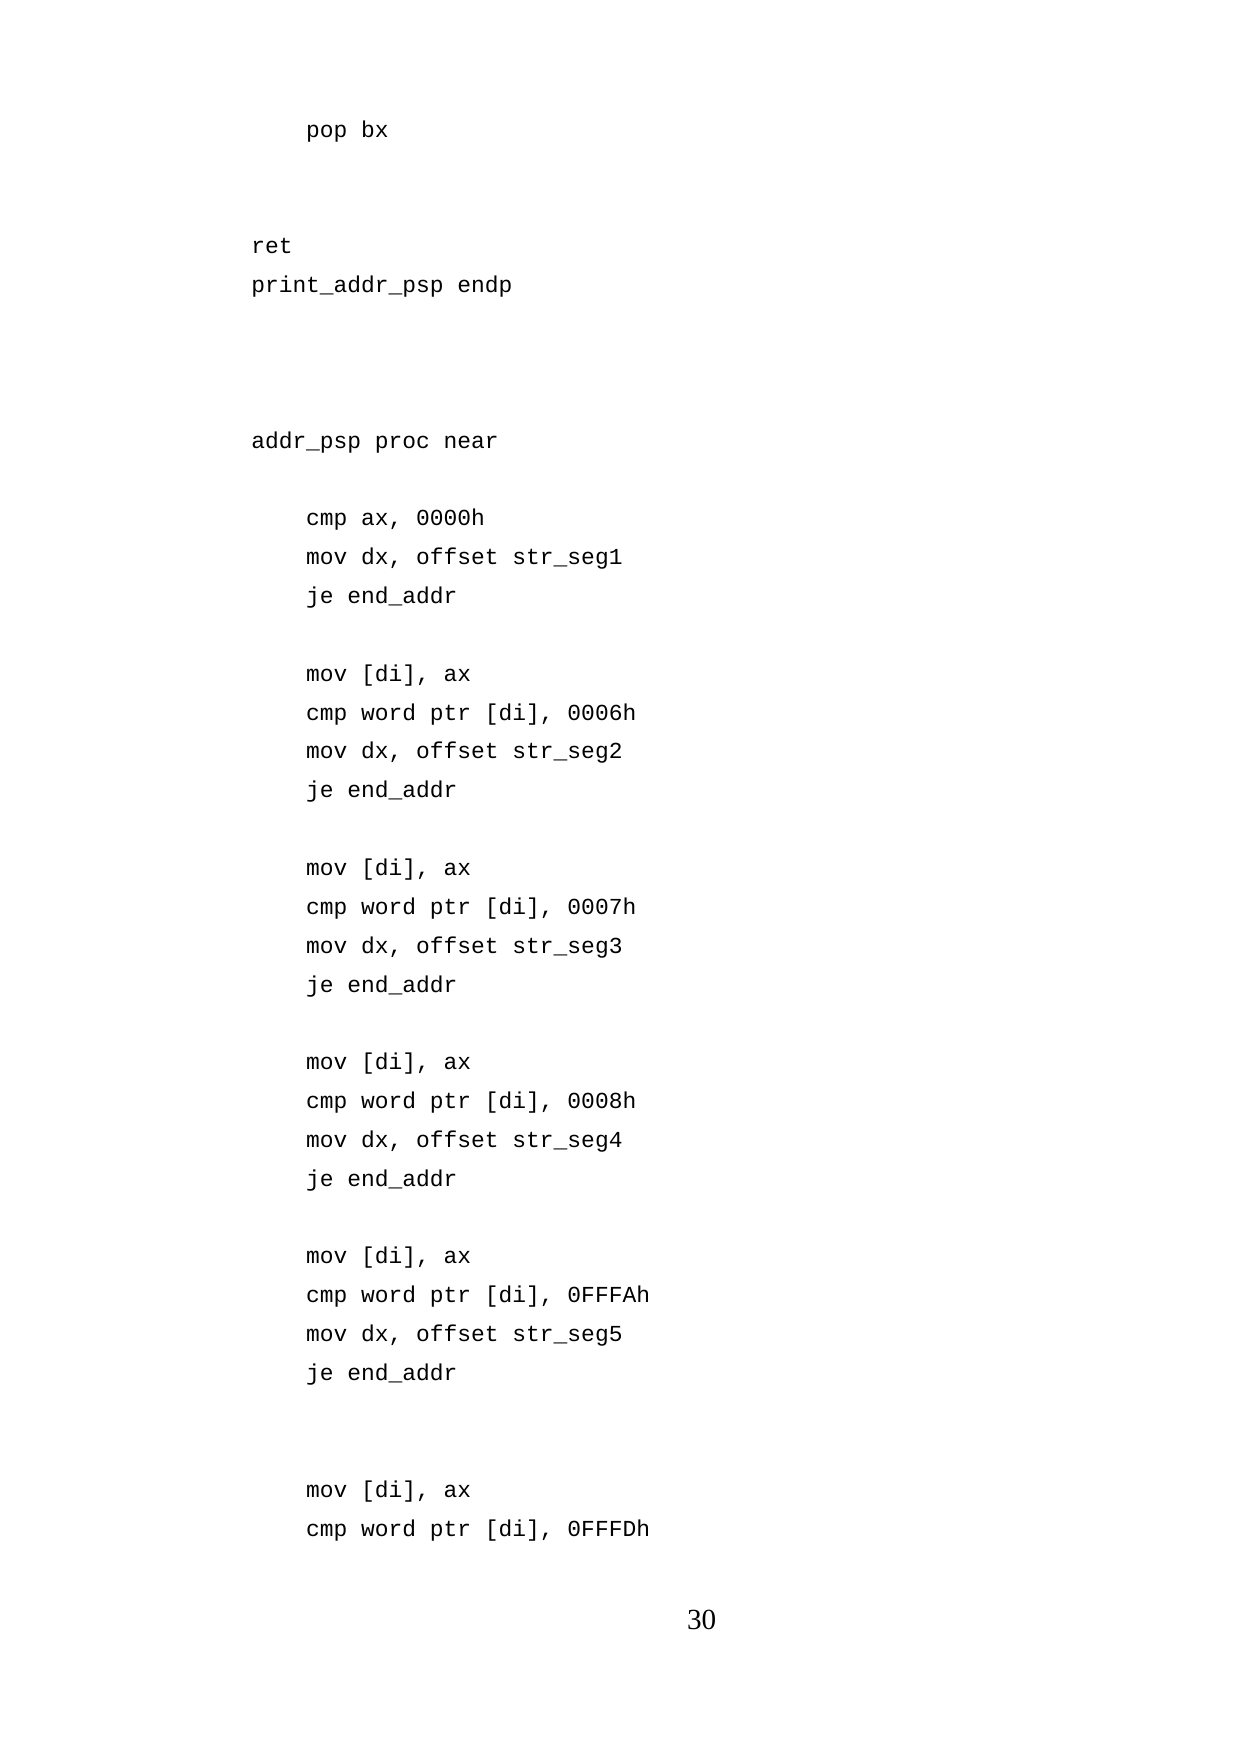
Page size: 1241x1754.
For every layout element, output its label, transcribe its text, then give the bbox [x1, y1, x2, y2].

text cmp word ptr [di], 0006h [177, 701, 1152, 727]
text mov dx, offset str_seg1 [177, 546, 1152, 571]
text mov dx, offset str_seg2 [177, 740, 1152, 766]
text je end_addr [177, 1167, 1152, 1193]
text pop bx [177, 118, 1152, 144]
text cmp word ptr [di], 0FFFDh [177, 1517, 1152, 1543]
text mov [di], ax [177, 856, 1152, 882]
text mov dx, offset str_seg5 [177, 1323, 1152, 1348]
text cmp word ptr [di], 0FFFAh [177, 1284, 1152, 1310]
text je end_addr [177, 973, 1152, 999]
text cmp word ptr [di], 0008h [177, 1089, 1152, 1115]
text je end_addr [177, 1361, 1152, 1387]
text addr_psp proc near [177, 429, 1152, 455]
text mov dx, offset str_seg4 [177, 1128, 1152, 1154]
text je end_addr [177, 584, 1152, 610]
text mov [di], ax [177, 1051, 1152, 1077]
text je end_addr [177, 779, 1152, 804]
text ret [177, 235, 1152, 261]
text cmp ax, 0000h [177, 507, 1152, 533]
text cmp word ptr [di], 0007h [177, 895, 1152, 921]
text print_addr_psp endp [177, 273, 1152, 299]
text mov [di], ax [177, 1245, 1152, 1271]
text mov [di], ax [177, 1478, 1152, 1504]
text mov [di], ax [177, 662, 1152, 688]
text mov dx, offset str_seg3 [177, 934, 1152, 960]
